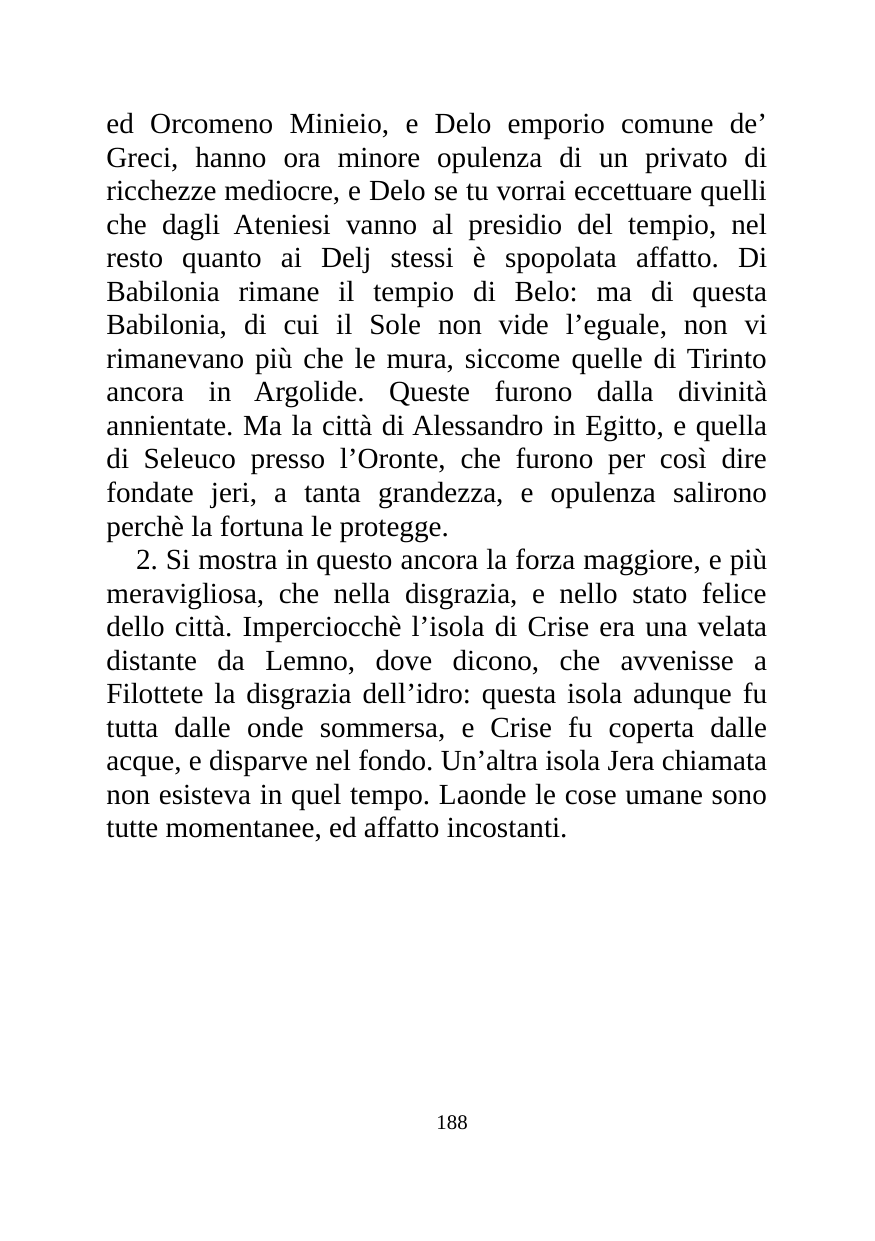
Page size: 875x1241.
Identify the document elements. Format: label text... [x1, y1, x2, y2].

text 2. Si mostra in questo ancora la forza maggiore, e più meravigliosa, che nella disgrazia, e nello stato felice dello città. Imperciocchè l’isola di Crise era una velata distante da Lemno, dove dicono, che avvenisse a Filottete la disgrazia dell’idro: questa isola adunque fu tutta dalle onde sommersa, e Crise fu coperta dalle acque, e disparve nel fondo. Un’altra isola Jera chiamata non esisteva in quel tempo. Laonde le cose umane sono tutte momentanee, ed affatto incostanti. [106, 542, 768, 844]
text ed Orcomeno Minieio, e Delo emporio comune de’ Greci, hanno ora minore opulenza di un privato di ricchezze mediocre, e Delo se tu vorrai eccettuare quelli che dagli Ateniesi vanno al presidio del tempio, nel resto quanto ai Delj stessi è spopolata affatto. Di Babilonia rimane il tempio di Belo: ma di questa Babilonia, di cui il Sole non vide l’eguale, non vi rimanevano più che le mura, siccome quelle di Tirinto ancora in Argolide. Queste furono dalla divinità annientate. Ma la città di Alessandro in Egitto, e quella di Seleuco presso l’Oronte, che furono per così dire fondate jeri, a tanta grandezza, e opulenza salirono perchè la fortuna le protegge. [106, 106, 768, 542]
